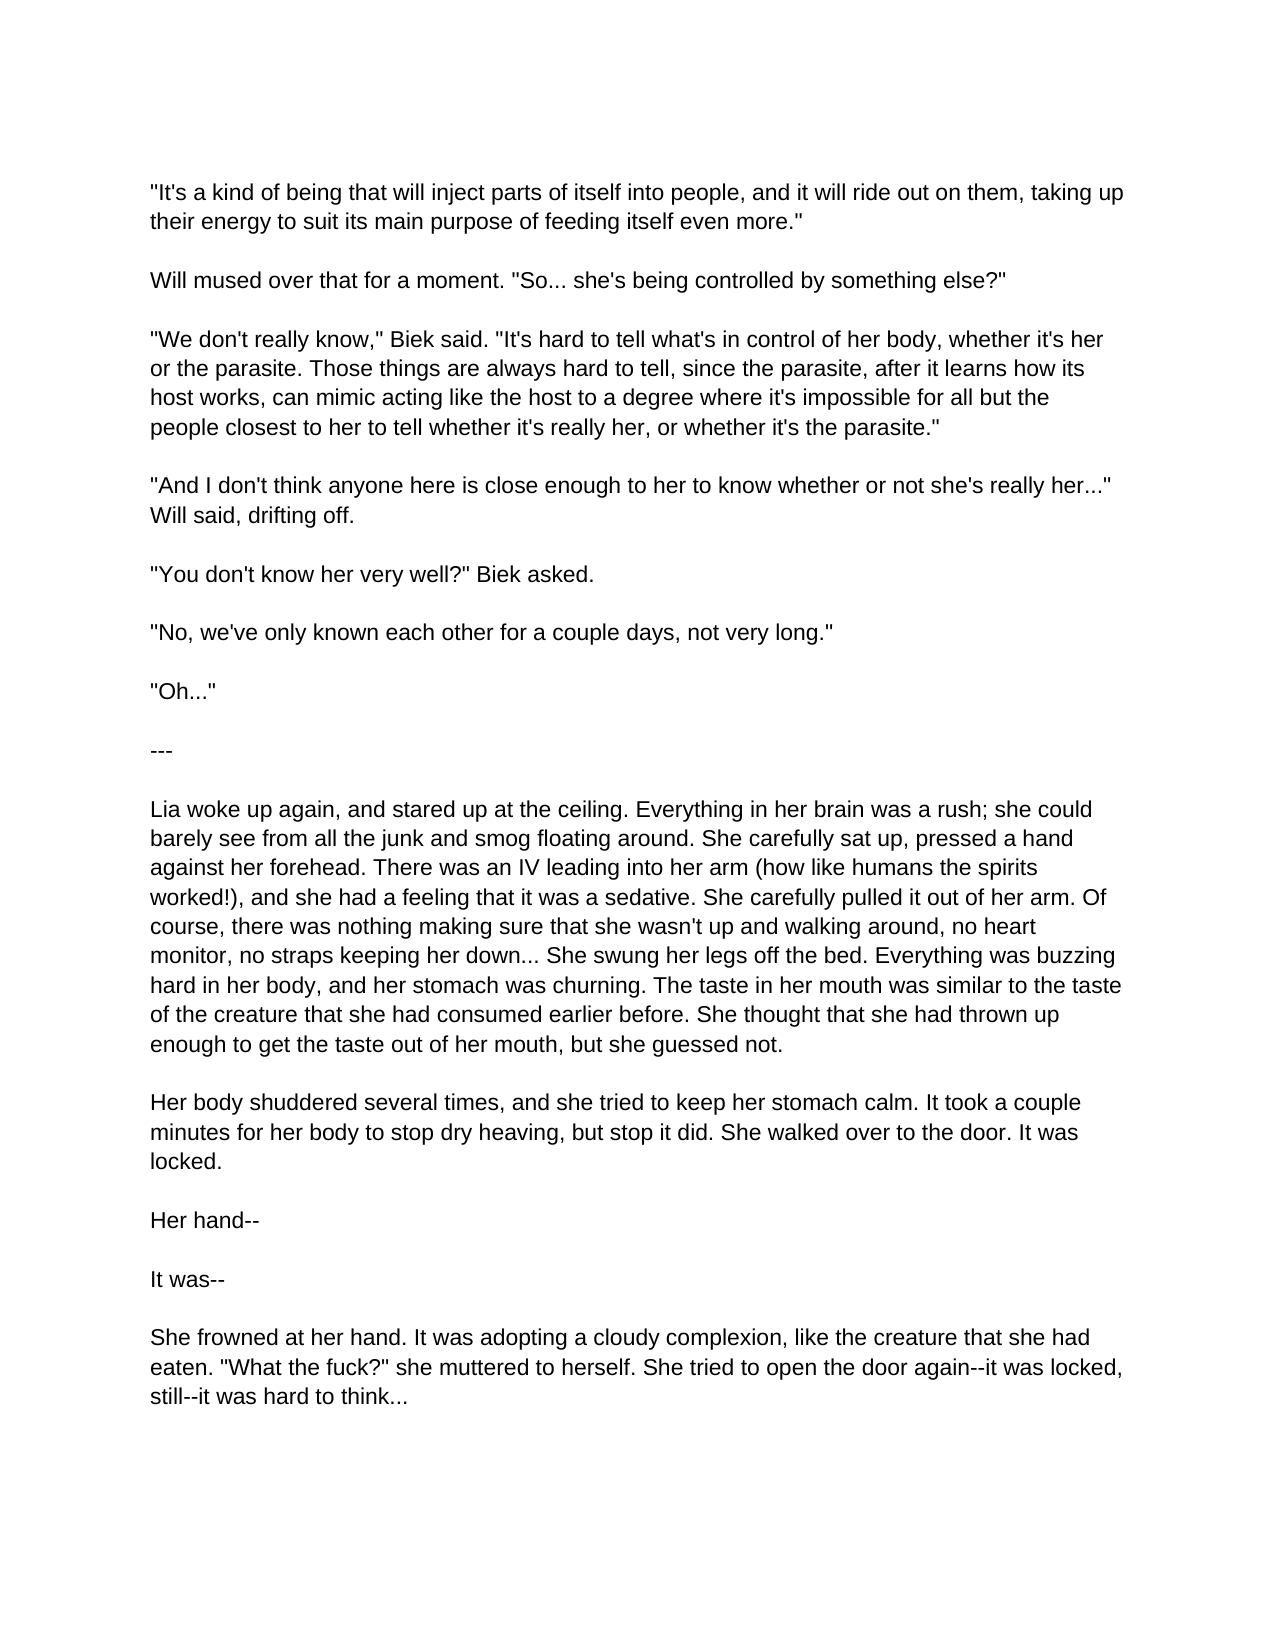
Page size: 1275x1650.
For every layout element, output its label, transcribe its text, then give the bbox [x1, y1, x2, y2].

text Her body shuddered several times, and she tried to keep her stomach calm. It took a couple minutes for her body to stop dry heaving, but stop it did. She walked over to the door. It was locked. [150, 1090, 1125, 1174]
text "We don't really know," Biek said. "It's hard to tell what's in control of her body, whether it's her or the parasite. Those things are always hard to tell, since the parasite, after it learns how its host works, can mimic acting like the host to a degree where it's impossible for all but the people closest to her to tell whether it's really her, or whether it's the parasite." [150, 326, 1125, 440]
text Her hand-- [150, 1207, 1125, 1233]
text --- [150, 737, 1125, 763]
text "And I don't think anyone here is close enough to her to know whether or not she's really her..." Will said, drifting off. [150, 473, 1125, 528]
text "Oh..." [150, 679, 1125, 704]
text Lia woke up again, and stared up at the ceiling. Everything in her brain was a rush; she could barely see from all the junk and smog floating around. She carefully sat up, pressed a hand against her forehead. There was an IV leading into her arm (how like humans the spirits worked!), and she had a feeling that it was a sedative. She carefully pulled it out of her arm. Of course, there was nothing making sure that she wasn't up and walking around, no heart monitor, no straps keeping her down... She swung her legs off the bed. Everything was buzzing hard in her body, and her stomach was churning. The taste in her mouth was similar to the taste of the creature that she had consumed earlier before. She thought that she had thrown up enough to get the taste out of her mouth, but she guessed not. [150, 796, 1125, 1057]
text Will mused over that for a moment. "So... she's being controlled by something else?" [150, 267, 1125, 293]
text "It's a kind of being that will inject parts of itself into people, and it will ride out on them, taking up their energy to suit its main purpose of feeding itself even more." [150, 179, 1125, 234]
text She frowned at her hand. It was adopting a cloudy complexion, like the creature that she had eaten. "What the fuck?" she muttered to herself. She tried to open the door again--it was locked, still--it was hard to think... [150, 1325, 1125, 1409]
text "No, we've only known each other for a couple days, not very long." [150, 620, 1125, 646]
text "You don't know her very well?" Biek asked. [150, 561, 1125, 587]
text It was-- [150, 1266, 1125, 1292]
